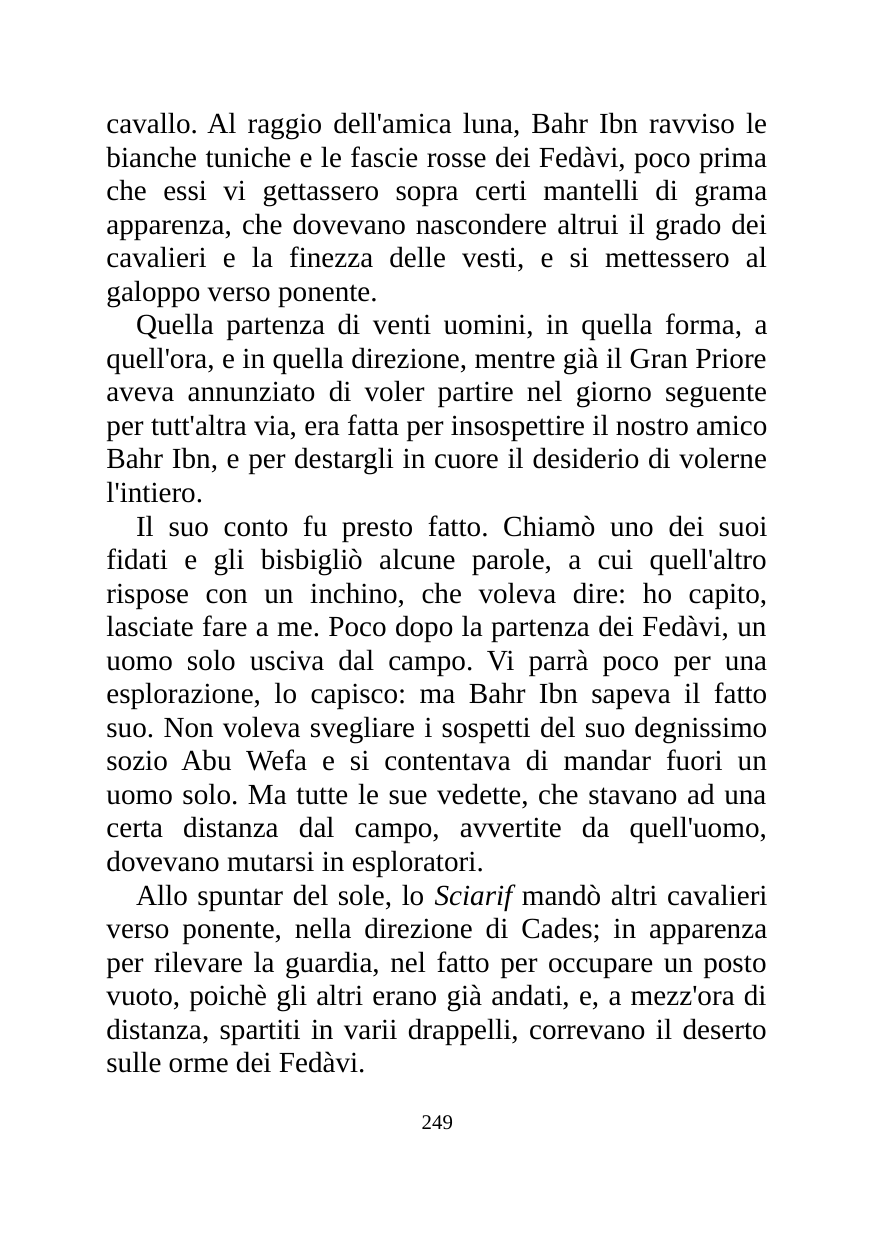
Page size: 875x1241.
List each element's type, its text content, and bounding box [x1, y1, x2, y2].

text Allo spuntar del sole, lo Sciarif mandò altri cavalieri verso ponente, nella direzione di Cades; in apparenza per rilevare la guardia, nel fatto per occupare un posto vuoto, poichè gli altri erano già andati, e, a mezz'ora di distanza, spartiti in varii drappelli, correvano il deserto sulle orme dei Fedàvi. [106, 878, 768, 1079]
text Quella partenza di venti uomini, in quella forma, a quell'ora, e in quella direzione, mentre già il Gran Priore aveva annunziato di voler partire nel giorno seguente per tutt'altra via, era fatta per insospettire il nostro amico Bahr Ibn, e per destargli in cuore il desiderio di volerne l'intiero. [106, 307, 768, 509]
text cavallo. Al raggio dell'amica luna, Bahr Ibn ravviso le bianche tuniche e le fascie rosse dei Fedàvi, poco prima che essi vi gettassero sopra certi mantelli di grama apparenza, che dovevano nascondere altrui il grado dei cavalieri e la finezza delle vesti, e si mettessero al galoppo verso ponente. [106, 106, 768, 307]
text Il suo conto fu presto fatto. Chiamò uno dei suoi fidati e gli bisbigliò alcune parole, a cui quell'altro rispose con un inchino, che voleva dire: ho capito, lasciate fare a me. Poco dopo la partenza dei Fedàvi, un uomo solo usciva dal campo. Vi parrà poco per una esplorazione, lo capisco: ma Bahr Ibn sapeva il fatto suo. Non voleva svegliare i sospetti del suo degnissimo sozio Abu Wefa e si contentava di mandar fuori un uomo solo. Ma tutte le sue vedette, che stavano ad una certa distanza dal campo, avvertite da quell'uomo, dovevano mutarsi in esploratori. [106, 509, 768, 878]
